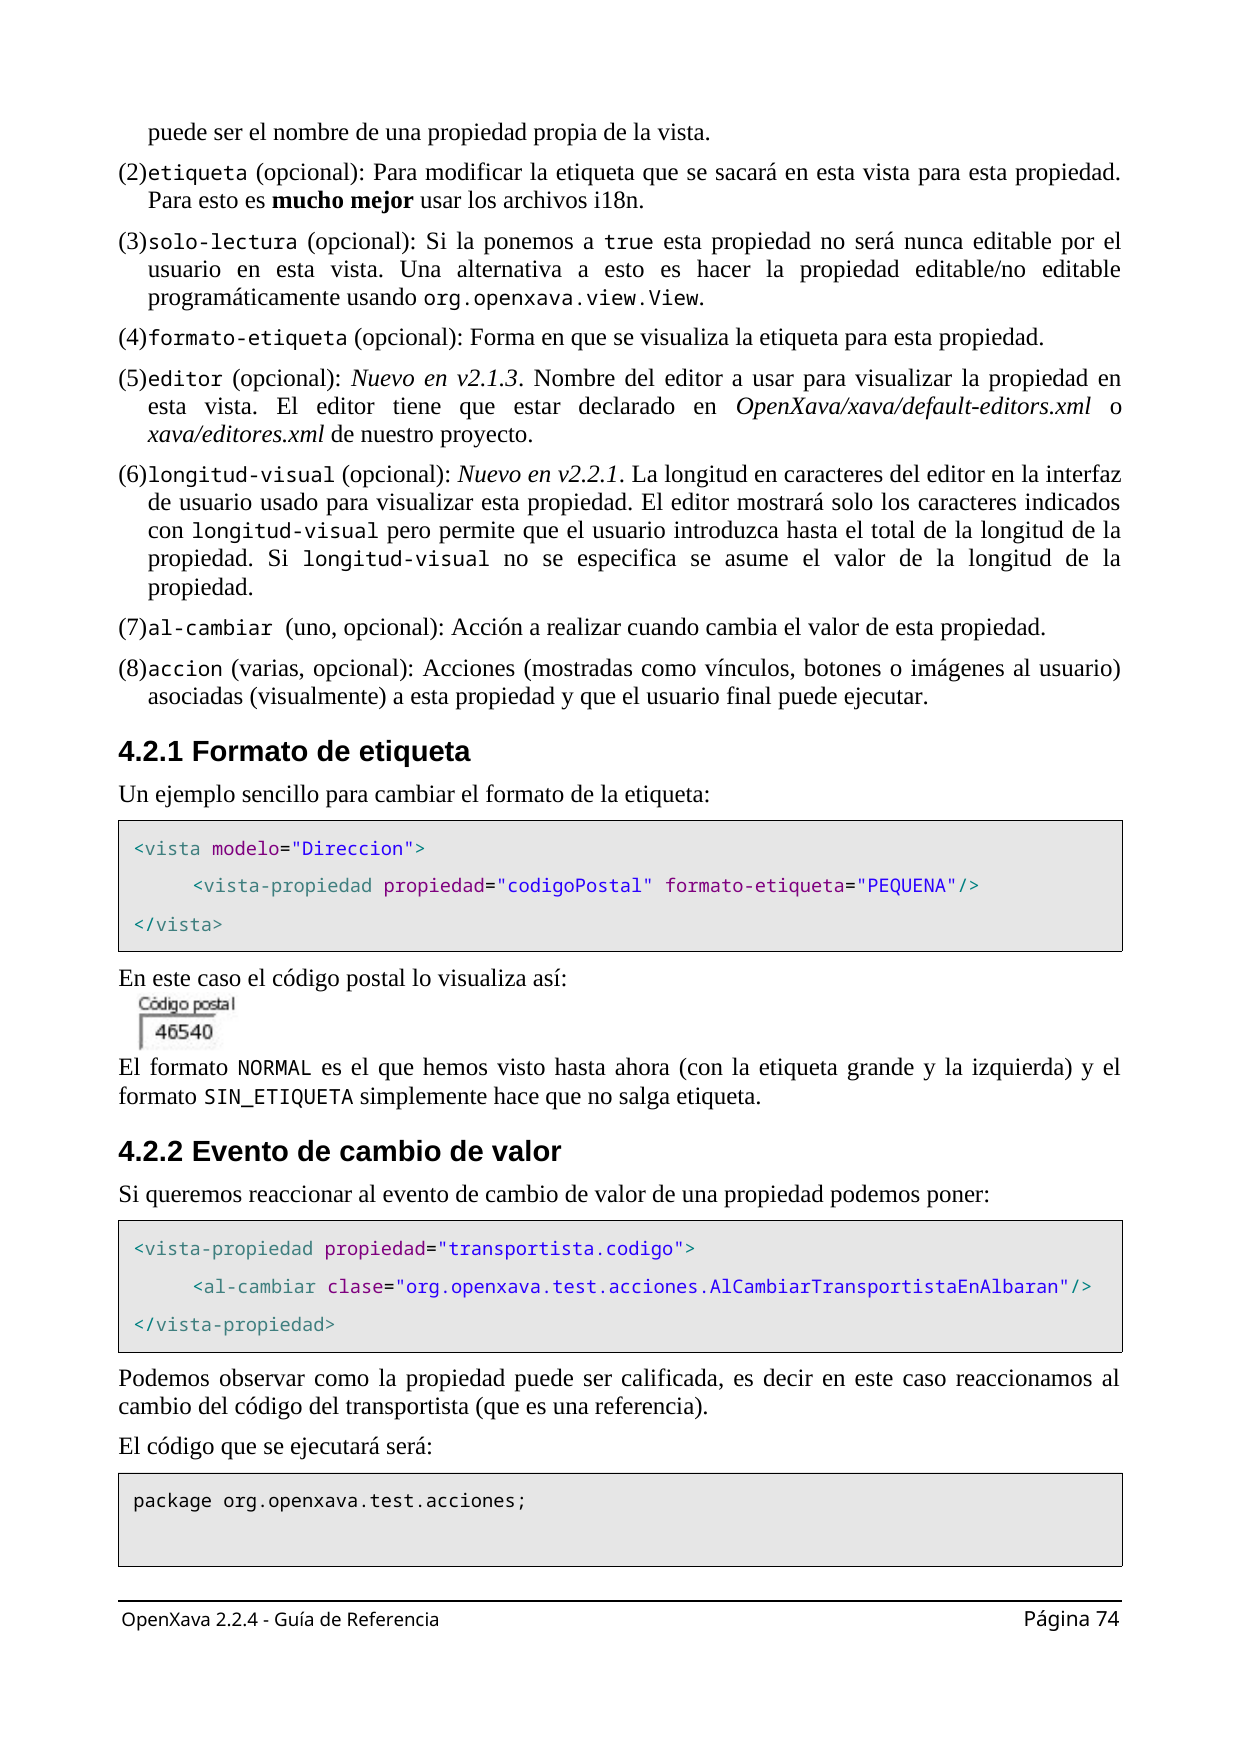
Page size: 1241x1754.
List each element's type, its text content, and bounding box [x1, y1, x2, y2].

text <al-cambiar clase="org.openxava.test.acciones.AlCambiarTransportistaEnAlbaran"/> [119, 1258, 1122, 1296]
list puede ser el nombre de una propiedad propia de la vista. [118, 118, 1122, 146]
text El formato NORMAL es el que hemos visto hasta ahora (con la etiqueta grande y la izquierda) y el formato SIN_ETIQUETA simplemente hace que no salga etiqueta. [118, 1054, 1122, 1110]
list etiqueta (opcional): Para modificar la etiqueta que se sacará en esta vista para esta propiedad. Para esto es mucho mejor usar los archivos i18n. [118, 158, 1122, 214]
picture [136, 992, 240, 1054]
text Si queremos reaccionar al evento de cambio de valor de una propiedad podemos poner: [118, 1180, 1122, 1208]
text package org.openxava.test.acciones; [119, 1474, 1122, 1510]
subtitle Formato de etiqueta [118, 734, 1122, 767]
list formato-etiqueta (opcional): Forma en que se visualiza la etiqueta para esta propiedad. [118, 323, 1122, 352]
text El código que se ejecutará será: [118, 1432, 1122, 1460]
subtitle Evento de cambio de valor [118, 1135, 1122, 1168]
text Un ejemplo sencillo para cambiar el formato de la etiqueta: [118, 780, 1122, 807]
text </vista> [119, 896, 1122, 951]
list accion (varias, opcional): Acciones (mostradas como vínculos, botones o imágenes al usuario) asociadas (visualmente) a esta propiedad y que el usuario final puede ejecutar. [118, 654, 1122, 709]
text <vista-propiedad propiedad="transportista.codigo"> [119, 1221, 1122, 1258]
text <vista modelo="Direccion"> [119, 821, 1122, 858]
list editor (opcional): Nuevo en v2.1.3. Nombre del editor a usar para visualizar la propiedad en esta vista. El editor tiene que estar declarado en OpenXava/xava/default-editors.xml o xava/editores.xml de nuestro proyecto. [118, 364, 1122, 448]
list solo-lectura (opcional): Si la ponemos a true esta propiedad no será nunca editable por el usuario en esta vista. Una alternativa a esto es hacer la propiedad editable/no editable programáticamente usando org.openxava.view.View. [118, 227, 1122, 311]
text </vista-propiedad> [119, 1296, 1122, 1352]
text Podemos observar como la propiedad puede ser calificada, es decir en este caso reaccionamos al cambio del código del transportista (que es una referencia). [118, 1364, 1122, 1420]
text <vista-propiedad propiedad="codigoPostal" formato-etiqueta="PEQUENA"/> [119, 858, 1122, 896]
text En este caso el código postal lo visualiza así: [118, 964, 1122, 992]
list longitud-visual (opcional): Nuevo en v2.2.1. La longitud en caracteres del editor en la interfaz de usuario usado para visualizar esta propiedad. El editor mostrará solo los caracteres indicados con longitud-visual pero permite que el usuario introduzca hasta el total de la longitud de la propiedad. Si longitud-visual no se especifica se asume el valor de la longitud de la propiedad. [118, 460, 1122, 600]
list al-cambiar (uno, opcional): Acción a realizar cuando cambia el valor de esta propiedad. [118, 613, 1122, 641]
